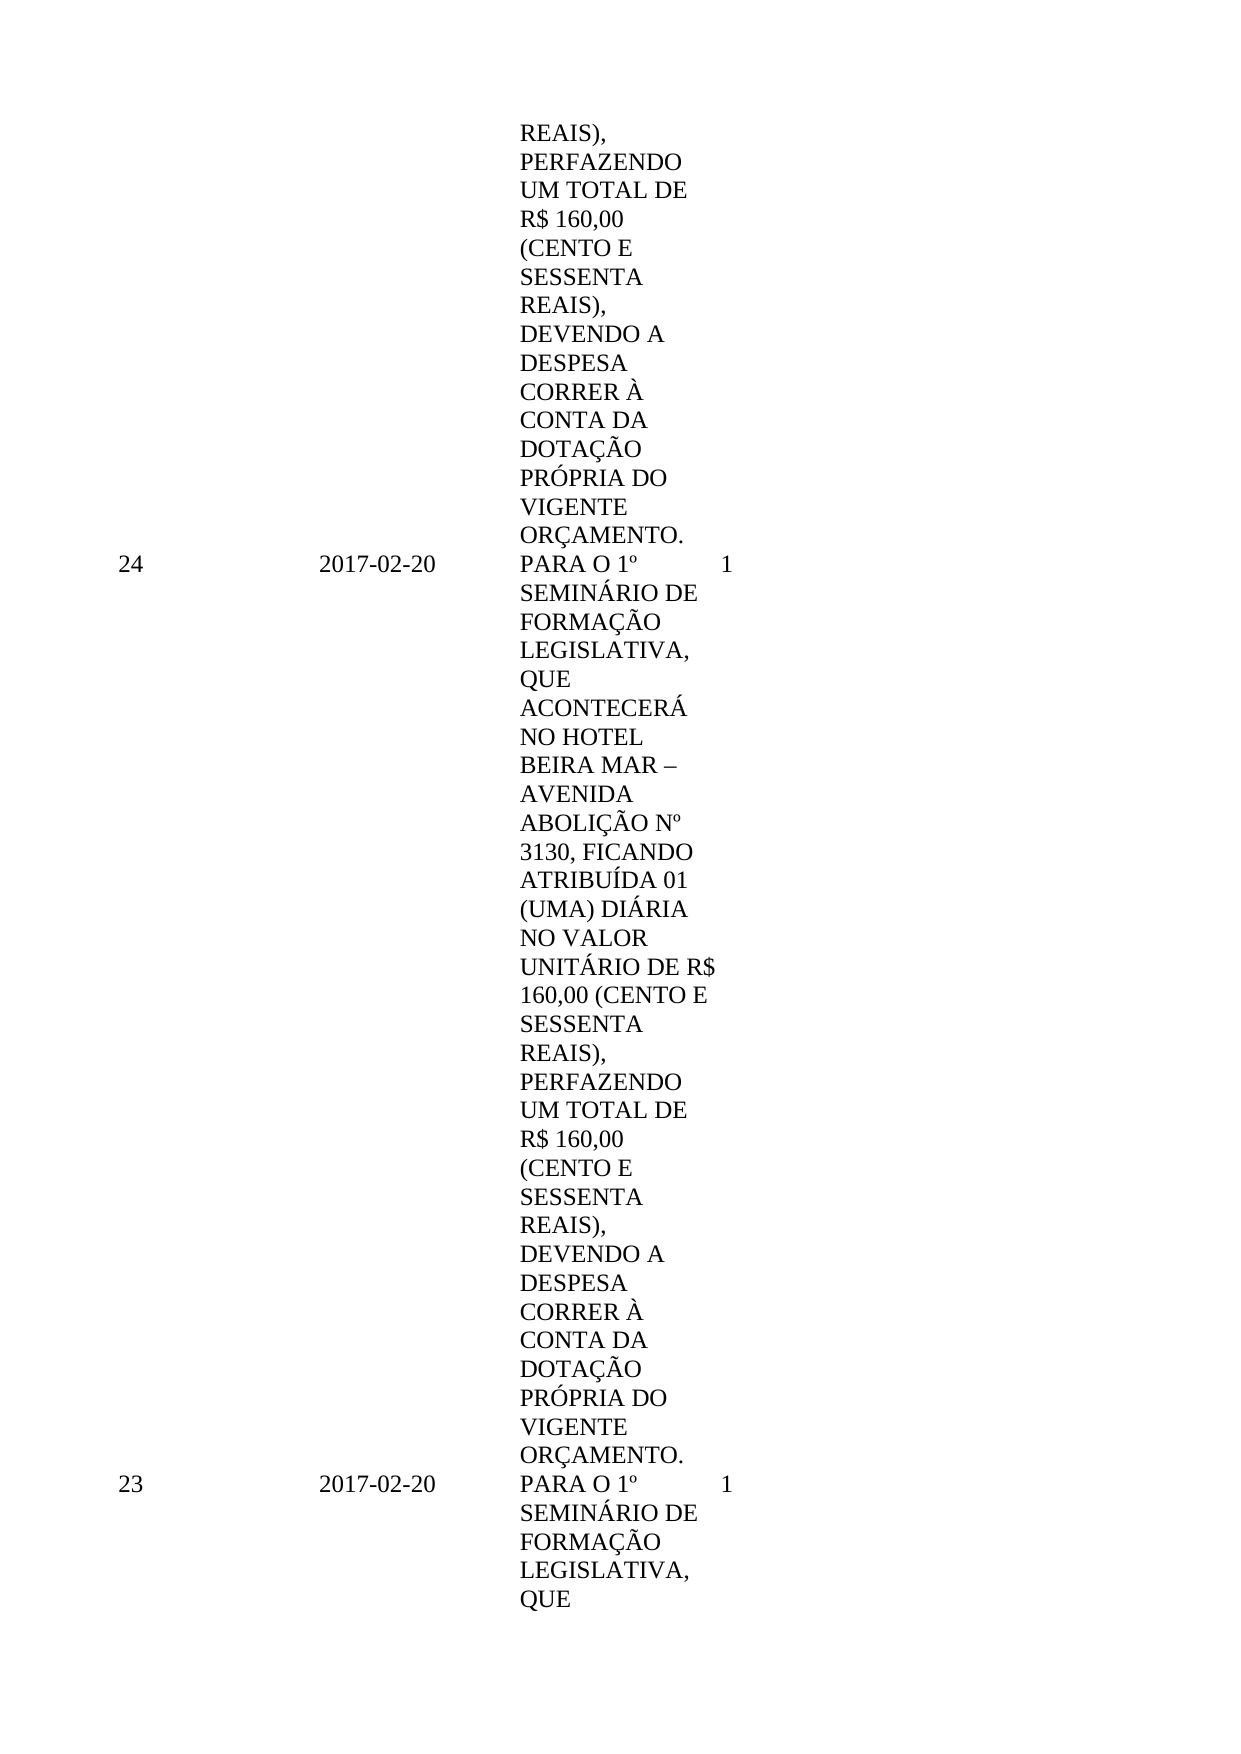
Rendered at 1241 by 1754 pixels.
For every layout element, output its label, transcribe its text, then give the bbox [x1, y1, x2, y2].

table_cell 1 [720, 549, 921, 1469]
table_cell PARA O 1º SEMINÁRIO DE FORMAÇÃO LEGISLATIVA, QUE ACONTECERÁ NO HOTEL BEIRA MAR – AVENIDA ABOLIÇÃO Nº 3130, FICANDO ATRIBUÍDA 01 (UMA) DIÁRIA NO VALOR UNITÁRIO DE R$ 160,00 (CENTO E SESSENTA REAIS), PERFAZENDO UM TOTAL DE R$ 160,00 (CENTO E SESSENTA REAIS), DEVENDO A DESPESA CORRER À CONTA DA DOTAÇÃO PRÓPRIA DO VIGENTE ORÇAMENTO. [520, 549, 720, 1469]
table_cell [319, 118, 519, 549]
table_cell [921, 118, 1122, 549]
table_cell [118, 118, 319, 549]
table_cell [720, 118, 921, 549]
table_cell [921, 1469, 1122, 1613]
table_cell [921, 549, 1122, 1469]
table_cell 2017-02-20 [319, 549, 519, 1469]
table_cell PARA O 1º SEMINÁRIO DE FORMAÇÃO LEGISLATIVA, QUE [520, 1469, 720, 1613]
table_cell 24 [118, 549, 319, 1469]
table_cell 2017-02-20 [319, 1469, 519, 1613]
table_cell 23 [118, 1469, 319, 1613]
table_cell REAIS), PERFAZENDO UM TOTAL DE R$ 160,00 (CENTO E SESSENTA REAIS), DEVENDO A DESPESA CORRER À CONTA DA DOTAÇÃO PRÓPRIA DO VIGENTE ORÇAMENTO. [520, 118, 720, 549]
table_cell 1 [720, 1469, 921, 1613]
